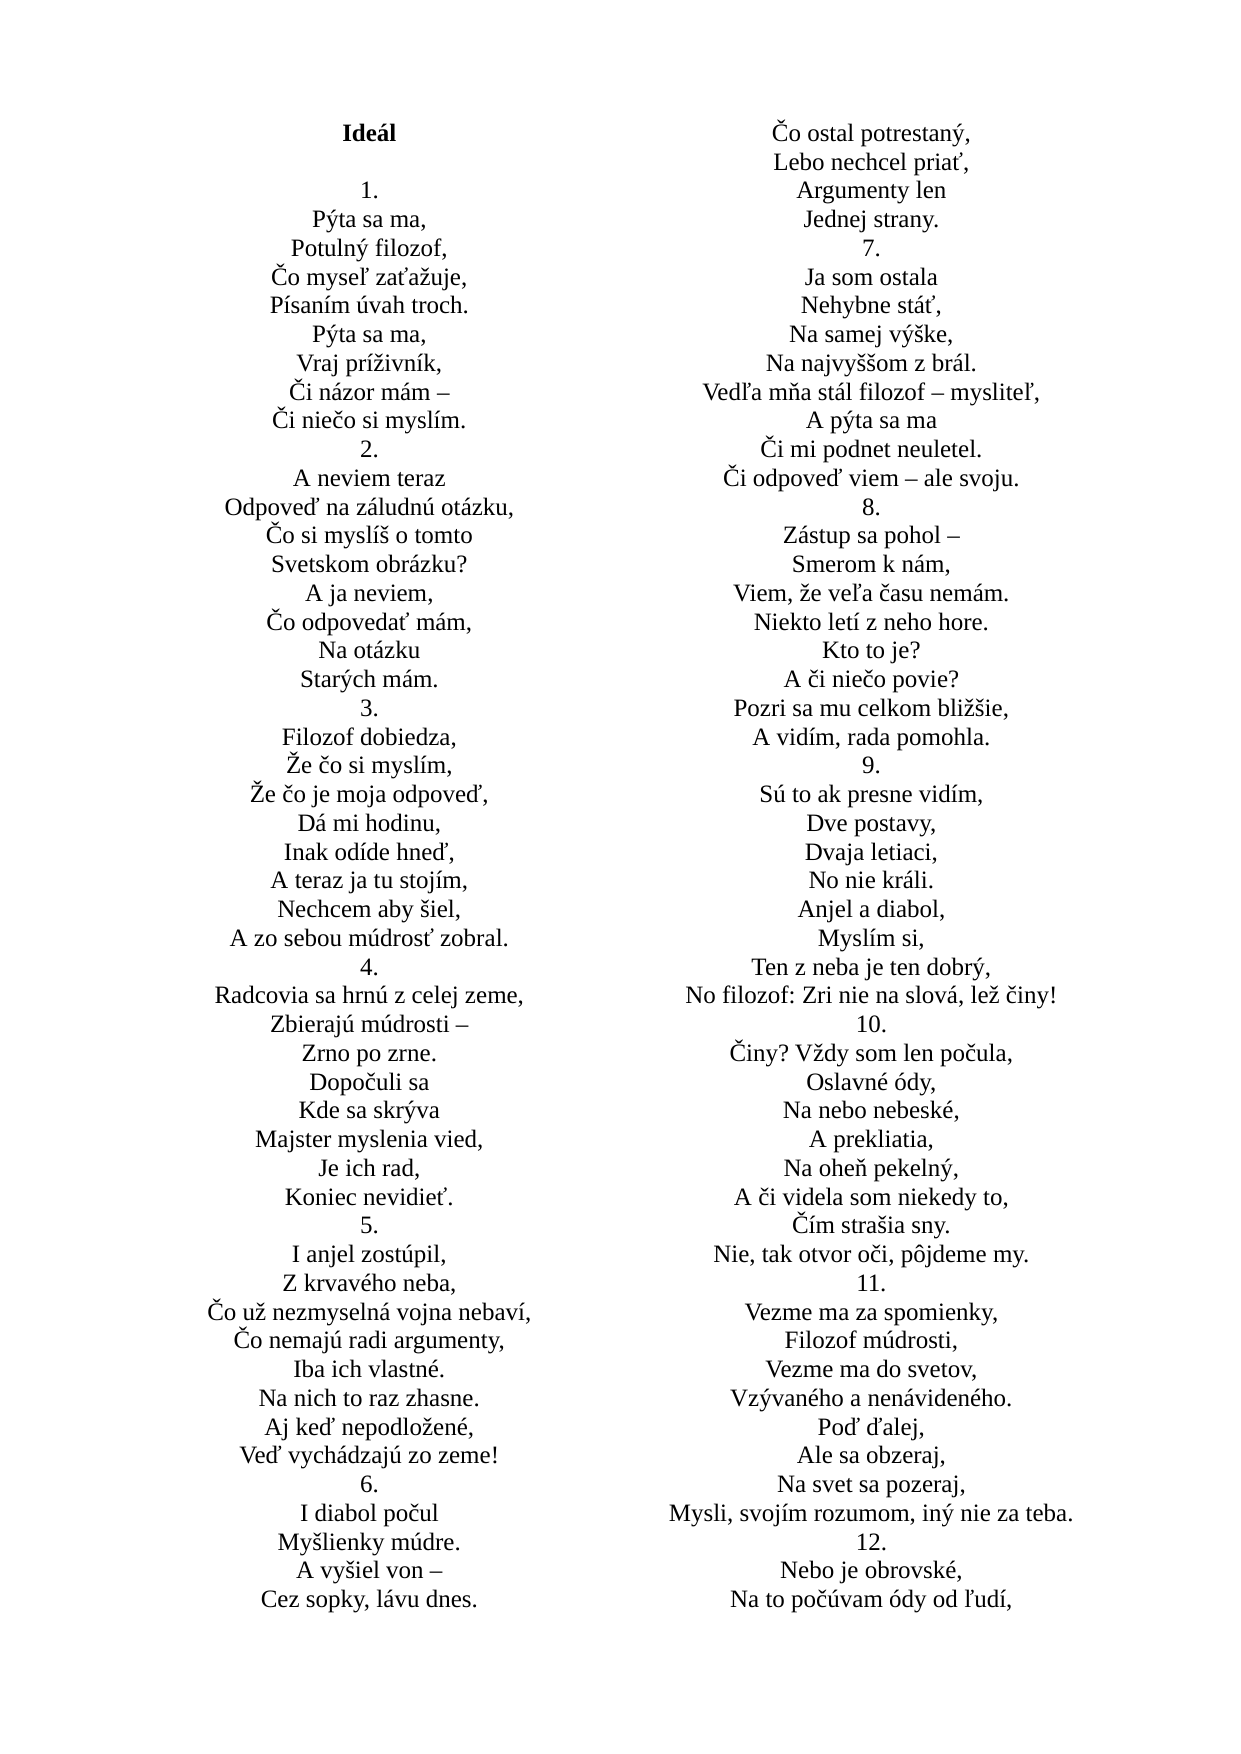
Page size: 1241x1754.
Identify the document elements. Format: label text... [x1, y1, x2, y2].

text Myšlienky múdre. [118, 1527, 620, 1556]
text Čo si myslíš o tomto [118, 521, 620, 549]
text 6. [118, 1469, 620, 1498]
text 5. [118, 1211, 620, 1239]
text Písaním úvah troch. [118, 291, 620, 319]
text Na nich to raz zhasne. [118, 1383, 620, 1412]
text Nebo je obrovské, [620, 1556, 1122, 1584]
text Nehybne stáť, [620, 291, 1122, 319]
text 8. [620, 492, 1122, 521]
text I anjel zostúpil, [118, 1239, 620, 1268]
text Na to počúvam ódy od ľudí, [620, 1584, 1122, 1613]
text Čím strašia sny. [620, 1211, 1122, 1239]
text Niekto letí z neho hore. [620, 607, 1122, 636]
text A vidím, rada pomohla. [620, 722, 1122, 751]
text Čo ostal potrestaný, [620, 118, 1122, 147]
text Aj keď nepodložené, [118, 1412, 620, 1441]
text 12. [620, 1527, 1122, 1556]
text Kto to je? [620, 636, 1122, 664]
text Jednej strany. [620, 204, 1122, 233]
text Oslavné ódy, [620, 1067, 1122, 1096]
text 11. [620, 1268, 1122, 1297]
text Zrno po zrne. [118, 1038, 620, 1067]
text A zo sebou múdrosť zobral. [118, 923, 620, 952]
text Filozof dobiedza, [118, 722, 620, 751]
text A vyšiel von – [118, 1556, 620, 1584]
text Koniec nevidieť. [118, 1182, 620, 1211]
text Zbierajú múdrosti – [118, 1009, 620, 1038]
text Iba ich vlastné. [118, 1354, 620, 1383]
text Na nebo nebeské, [620, 1096, 1122, 1124]
text A neviem teraz [118, 463, 620, 492]
text Kde sa skrýva [118, 1096, 620, 1124]
text I diabol počul [118, 1498, 620, 1527]
text Na samej výške, [620, 319, 1122, 348]
text Vezme ma do svetov, [620, 1354, 1122, 1383]
text Čo odpovedať mám, [118, 607, 620, 636]
text Smerom k nám, [620, 549, 1122, 578]
text Že čo je moja odpoveď, [118, 779, 620, 808]
text Mysli, svojím rozumom, iný nie za teba. [620, 1498, 1122, 1527]
text Radcovia sa hrnú z celej zeme, [118, 981, 620, 1009]
text No filozof: Zri nie na slová, lež činy! [620, 981, 1122, 1009]
text 3. [118, 693, 620, 722]
text Filozof múdrosti, [620, 1326, 1122, 1354]
text Ja som ostala [620, 262, 1122, 291]
text Čo už nezmyselná vojna nebaví, [118, 1297, 620, 1326]
text Myslím si, [620, 923, 1122, 952]
text Dve postavy, [620, 808, 1122, 837]
text Starých mám. [118, 664, 620, 693]
text Ale sa obzeraj, [620, 1441, 1122, 1469]
text 4. [118, 952, 620, 981]
text A teraz ja tu stojím, [118, 866, 620, 894]
text Ideál [118, 118, 620, 147]
text Na najvyššom z brál. [620, 348, 1122, 377]
text Argumenty len [620, 176, 1122, 204]
text Či názor mám – [118, 377, 620, 406]
text Dvaja letiaci, [620, 837, 1122, 866]
text Nie, tak otvor oči, pôjdeme my. [620, 1239, 1122, 1268]
text Svetskom obrázku? [118, 549, 620, 578]
text Či niečo si myslím. [118, 406, 620, 434]
text Či odpoveď viem – ale svoju. [620, 463, 1122, 492]
text Čo nemajú radi argumenty, [118, 1326, 620, 1354]
text Sú to ak presne vidím, [620, 779, 1122, 808]
text No nie králi. [620, 866, 1122, 894]
text A ja neviem, [118, 578, 620, 607]
text Nechcem aby šiel, [118, 894, 620, 923]
text Majster myslenia vied, [118, 1124, 620, 1153]
text Poď ďalej, [620, 1412, 1122, 1441]
text Viem, že veľa času nemám. [620, 578, 1122, 607]
text Čo myseľ zaťažuje, [118, 262, 620, 291]
text Pozri sa mu celkom bližšie, [620, 693, 1122, 722]
text A či niečo povie? [620, 664, 1122, 693]
text Pýta sa ma, [118, 204, 620, 233]
text 10. [620, 1009, 1122, 1038]
text Na otázku [118, 636, 620, 664]
text A pýta sa ma [620, 406, 1122, 434]
text 9. [620, 751, 1122, 779]
text A prekliatia, [620, 1124, 1122, 1153]
text Na oheň pekelný, [620, 1153, 1122, 1182]
text Lebo nechcel priať, [620, 147, 1122, 176]
text Vedľa mňa stál filozof – mysliteľ, [620, 377, 1122, 406]
text Vraj príživník, [118, 348, 620, 377]
text Ten z neba je ten dobrý, [620, 952, 1122, 981]
text Je ich rad, [118, 1153, 620, 1182]
text Anjel a diabol, [620, 894, 1122, 923]
text Odpoveď na záludnú otázku, [118, 492, 620, 521]
text Z krvavého neba, [118, 1268, 620, 1297]
text 2. [118, 434, 620, 463]
text Vzývaného a nenávideného. [620, 1383, 1122, 1412]
text Zástup sa pohol – [620, 521, 1122, 549]
text 1. [118, 176, 620, 204]
text Dá mi hodinu, [118, 808, 620, 837]
text 7. [620, 233, 1122, 262]
text Cez sopky, lávu dnes. [118, 1584, 620, 1613]
text Dopočuli sa [118, 1067, 620, 1096]
text Potulný filozof, [118, 233, 620, 262]
text Na svet sa pozeraj, [620, 1469, 1122, 1498]
text Činy? Vždy som len počula, [620, 1038, 1122, 1067]
text Že čo si myslím, [118, 751, 620, 779]
text A či videla som niekedy to, [620, 1182, 1122, 1211]
text Či mi podnet neuletel. [620, 434, 1122, 463]
text Vezme ma za spomienky, [620, 1297, 1122, 1326]
text Pýta sa ma, [118, 319, 620, 348]
text Veď vychádzajú zo zeme! [118, 1441, 620, 1469]
text Inak odíde hneď, [118, 837, 620, 866]
